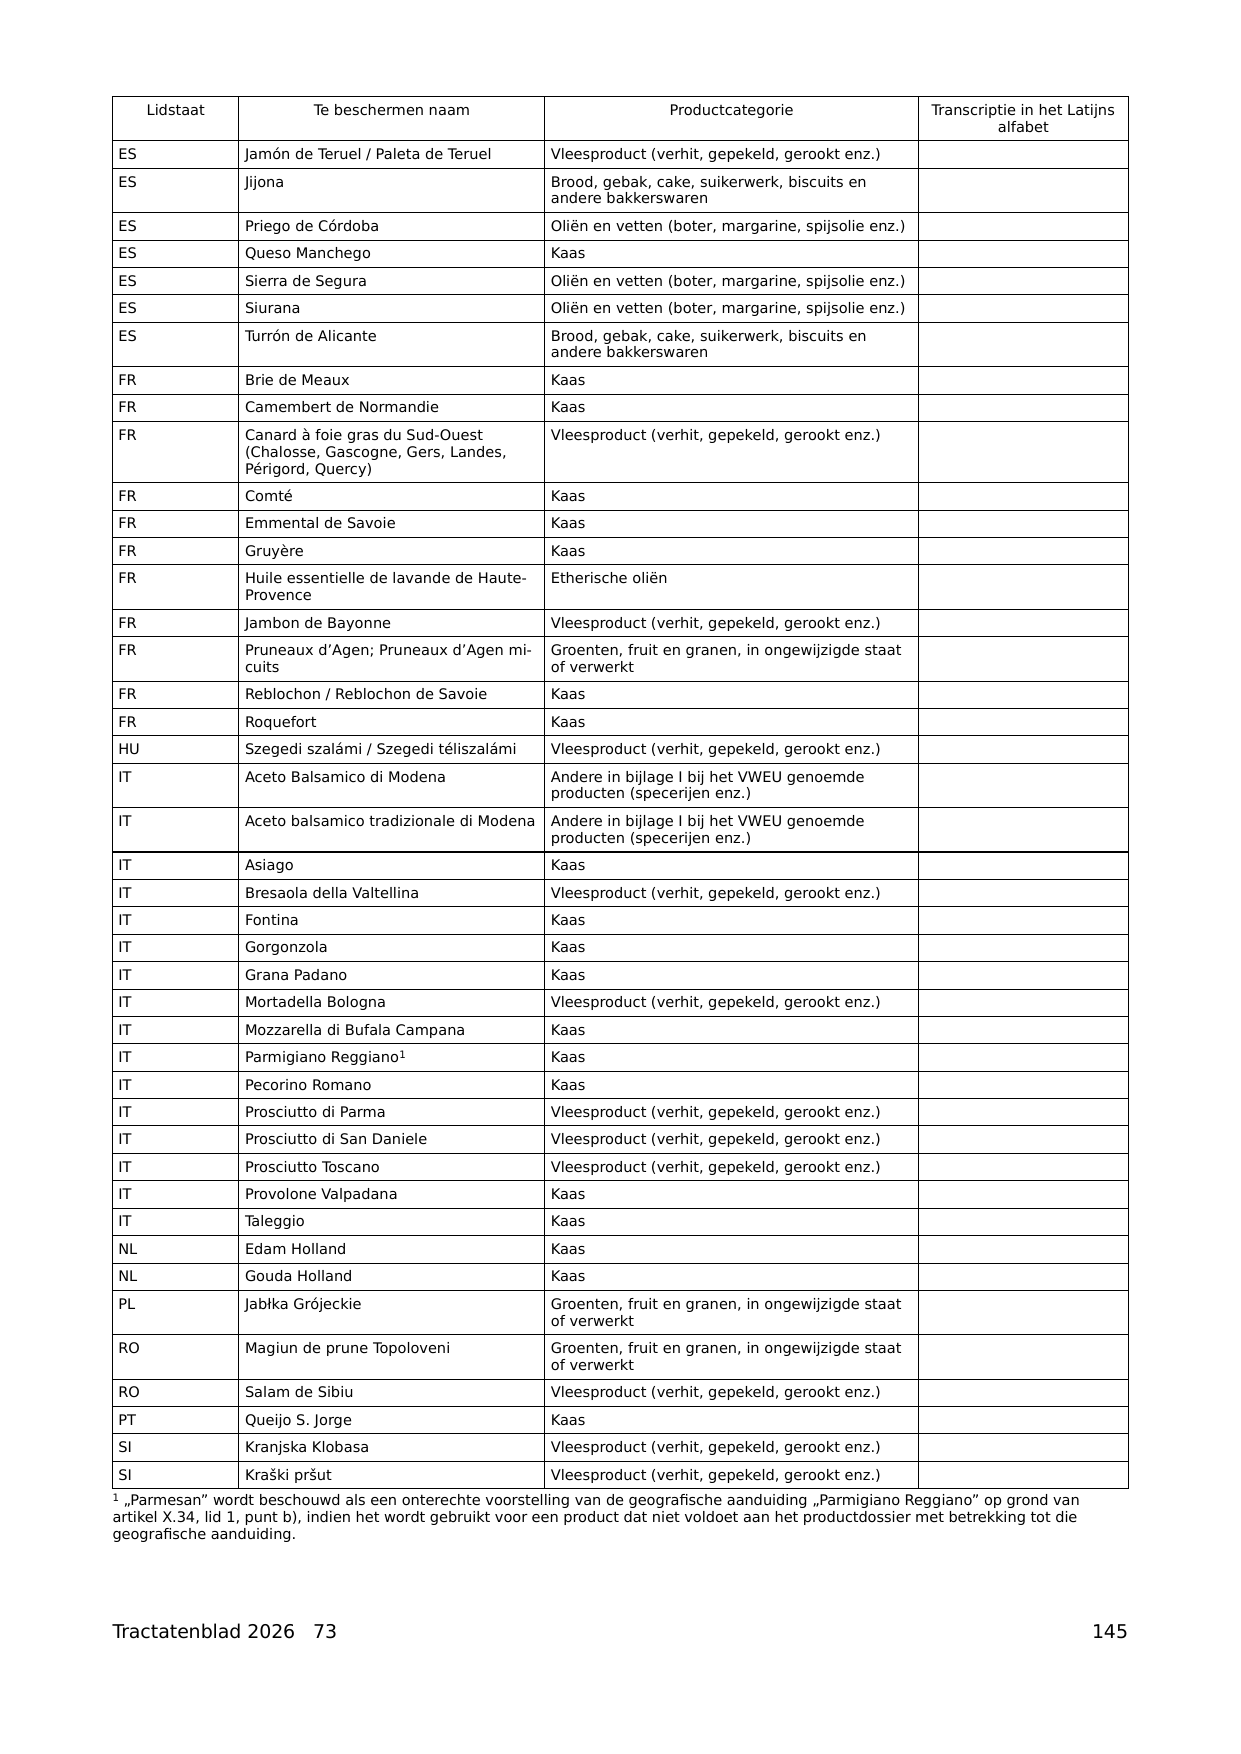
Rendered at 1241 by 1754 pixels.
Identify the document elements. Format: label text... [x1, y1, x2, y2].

table_cell [919, 1154, 1128, 1180]
table_cell FR [113, 682, 238, 708]
table_cell Aceto balsamico tradizionale di Modena [239, 808, 544, 851]
table_cell Andere in bijlage I bij het VWEU genoemde producten (specerijen enz.) [545, 764, 918, 807]
table_cell Etherische oliën [545, 565, 918, 609]
table_cell Kaas [545, 1209, 918, 1235]
table_cell [919, 323, 1128, 366]
table_cell [919, 853, 1128, 879]
table_cell Kaas [545, 367, 918, 393]
table_cell Vleesproduct (verhit, gepekeld, gerookt enz.) [545, 1462, 918, 1488]
table_cell Jamón de Teruel / Paleta de Teruel [239, 141, 544, 168]
table_cell Kaas [545, 1044, 918, 1071]
table_cell Groenten, fruit en granen, in ongewijzigde staat of verwerkt [545, 1291, 918, 1334]
table_cell Kaas [545, 853, 918, 879]
table_cell Vleesproduct (verhit, gepekeld, gerookt enz.) [545, 736, 918, 763]
table_cell [919, 1462, 1128, 1488]
table_header Lidstaat [113, 97, 238, 140]
table_header Transcriptie in het Latijns alfabet [919, 97, 1128, 140]
table_cell Edam Holland [239, 1236, 544, 1262]
table_cell Szegedi szalámi / Szegedi téliszalámi [239, 736, 544, 763]
table_cell FR [113, 483, 238, 509]
table_cell Asiago [239, 853, 544, 879]
table_cell ES [113, 295, 238, 322]
table_cell Magiun de prune Topoloveni [239, 1335, 544, 1378]
table_cell Vleesproduct (verhit, gepekeld, gerookt enz.) [545, 1154, 918, 1180]
table_cell Vleesproduct (verhit, gepekeld, gerookt enz.) [545, 610, 918, 636]
table_cell IT [113, 907, 238, 934]
table_cell [919, 637, 1128, 681]
table_cell Mortadella Bologna [239, 990, 544, 1016]
table_cell Emmental de Savoie [239, 511, 544, 537]
table_cell Vleesproduct (verhit, gepekeld, gerookt enz.) [545, 141, 918, 168]
table_cell Huile essentielle de lavande de Haute-Provence [239, 565, 544, 609]
table_cell Parmigiano Reggiano1 [239, 1044, 544, 1071]
table_cell Queso Manchego [239, 241, 544, 267]
table_cell [919, 736, 1128, 763]
table_cell IT [113, 1099, 238, 1125]
table_cell [919, 241, 1128, 267]
table_cell [919, 268, 1128, 294]
table_cell [919, 422, 1128, 482]
table_cell Vleesproduct (verhit, gepekeld, gerookt enz.) [545, 880, 918, 906]
table_cell [919, 141, 1128, 168]
table_cell IT [113, 1072, 238, 1098]
table_cell [919, 880, 1128, 906]
table_cell Kaas [545, 1236, 918, 1262]
table_cell [919, 935, 1128, 961]
table_cell [919, 395, 1128, 421]
table_cell Prosciutto di Parma [239, 1099, 544, 1125]
table_cell Kaas [545, 511, 918, 537]
table_cell FR [113, 538, 238, 564]
table_cell Priego de Córdoba [239, 213, 544, 239]
table_cell Grana Padano [239, 962, 544, 988]
table_cell SI [113, 1434, 238, 1461]
table_cell IT [113, 1181, 238, 1208]
table_cell NL [113, 1236, 238, 1262]
table_cell [919, 1044, 1128, 1071]
table_cell [919, 367, 1128, 393]
table_cell [919, 1072, 1128, 1098]
table_cell [919, 1264, 1128, 1290]
table_cell [919, 511, 1128, 537]
table_cell Kranjska Klobasa [239, 1434, 544, 1461]
table_cell [919, 1181, 1128, 1208]
table_cell SI [113, 1462, 238, 1488]
table_cell IT [113, 990, 238, 1016]
table_cell Reblochon / Reblochon de Savoie [239, 682, 544, 708]
table_cell FR [113, 637, 238, 681]
table_cell Kaas [545, 1264, 918, 1290]
table_cell Kaas [545, 907, 918, 934]
table_cell Kaas [545, 538, 918, 564]
table_cell ES [113, 323, 238, 366]
table_cell Brood, gebak, cake, suikerwerk, biscuits en andere bakkerswaren [545, 323, 918, 366]
table_cell IT [113, 962, 238, 988]
table_cell ES [113, 169, 238, 212]
table_cell Taleggio [239, 1209, 544, 1235]
table_cell [919, 610, 1128, 636]
table_cell ES [113, 241, 238, 267]
table_cell Jabłka Grójeckie [239, 1291, 544, 1334]
table_cell NL [113, 1264, 238, 1290]
table_cell Kaas [545, 682, 918, 708]
table_cell Bresaola della Valtellina [239, 880, 544, 906]
table_cell IT [113, 1126, 238, 1153]
table_header Productcategorie [545, 97, 918, 140]
table_cell Kaas [545, 241, 918, 267]
table_cell PL [113, 1291, 238, 1334]
table_cell FR [113, 610, 238, 636]
table_cell Gorgonzola [239, 935, 544, 961]
table_cell ES [113, 268, 238, 294]
table_cell [919, 1407, 1128, 1433]
table_cell [919, 709, 1128, 735]
table_cell Vleesproduct (verhit, gepekeld, gerookt enz.) [545, 1126, 918, 1153]
table_cell Roquefort [239, 709, 544, 735]
table_cell Prosciutto Toscano [239, 1154, 544, 1180]
table_cell [919, 808, 1128, 851]
table_cell Oliën en vetten (boter, margarine, spijsolie enz.) [545, 268, 918, 294]
table_cell 1 „Parmesan” wordt beschouwd als een onterechte voorstelling van de geografische aanduiding „Parmigiano Reggiano” op grond van artikel X.34, lid 1, punt b), indien het wordt gebruikt voor een product dat niet voldoet aan het productdossier met betrekking tot die geografische aanduiding. [112, 1489, 1128, 1543]
table_cell IT [113, 1017, 238, 1043]
table_cell [919, 764, 1128, 807]
table_cell FR [113, 511, 238, 537]
table_cell [919, 1335, 1128, 1378]
table_cell FR [113, 395, 238, 421]
table_cell IT [113, 880, 238, 906]
table_cell ES [113, 213, 238, 239]
table_cell Kaas [545, 395, 918, 421]
table_cell Provolone Valpadana [239, 1181, 544, 1208]
table_cell Canard à foie gras du Sud-Ouest (Chalosse, Gascogne, Gers, Landes, Périgord, Quercy) [239, 422, 544, 482]
table_cell Kaas [545, 483, 918, 509]
table_cell [919, 565, 1128, 609]
table_cell Groenten, fruit en granen, in ongewijzigde staat of verwerkt [545, 637, 918, 681]
table_cell Kaas [545, 1017, 918, 1043]
table_cell [919, 213, 1128, 239]
table_cell Kaas [545, 1181, 918, 1208]
table_cell Oliën en vetten (boter, margarine, spijsolie enz.) [545, 295, 918, 322]
table_cell Andere in bijlage I bij het VWEU genoemde producten (specerijen enz.) [545, 808, 918, 851]
table_cell IT [113, 935, 238, 961]
table_cell FR [113, 709, 238, 735]
table_cell [919, 1209, 1128, 1235]
table_cell Pecorino Romano [239, 1072, 544, 1098]
table_cell HU [113, 736, 238, 763]
table_cell Kaas [545, 1407, 918, 1433]
table_cell [919, 990, 1128, 1016]
table_cell IT [113, 853, 238, 879]
table_cell FR [113, 565, 238, 609]
table_cell [919, 295, 1128, 322]
table_cell [919, 1434, 1128, 1461]
table_cell Vleesproduct (verhit, gepekeld, gerookt enz.) [545, 990, 918, 1016]
table_cell [919, 1291, 1128, 1334]
table_cell PT [113, 1407, 238, 1433]
table_cell ES [113, 141, 238, 168]
table_cell RO [113, 1335, 238, 1378]
table_cell [919, 169, 1128, 212]
table_cell RO [113, 1380, 238, 1406]
table_cell Brood, gebak, cake, suikerwerk, biscuits en andere bakkerswaren [545, 169, 918, 212]
table_cell Oliën en vetten (boter, margarine, spijsolie enz.) [545, 213, 918, 239]
table_cell Sierra de Segura [239, 268, 544, 294]
table_cell IT [113, 1209, 238, 1235]
table_cell IT [113, 1154, 238, 1180]
table_cell Vleesproduct (verhit, gepekeld, gerookt enz.) [545, 1380, 918, 1406]
table_cell Aceto Balsamico di Modena [239, 764, 544, 807]
table_cell Fontina [239, 907, 544, 934]
table_cell Mozzarella di Bufala Campana [239, 1017, 544, 1043]
table_cell [919, 907, 1128, 934]
table_cell Kraški pršut [239, 1462, 544, 1488]
table_cell IT [113, 808, 238, 851]
table_cell [919, 1099, 1128, 1125]
table_cell Salam de Sibiu [239, 1380, 544, 1406]
table_cell FR [113, 367, 238, 393]
table_cell [919, 1017, 1128, 1043]
table_cell [919, 1236, 1128, 1262]
table_cell Kaas [545, 935, 918, 961]
table_cell Prosciutto di San Daniele [239, 1126, 544, 1153]
table_cell [919, 483, 1128, 509]
table_cell Gouda Holland [239, 1264, 544, 1290]
table_cell Comté [239, 483, 544, 509]
table_cell [919, 538, 1128, 564]
table_cell [919, 682, 1128, 708]
table_cell [919, 1380, 1128, 1406]
table_cell IT [113, 764, 238, 807]
table_cell [919, 962, 1128, 988]
table_cell Groenten, fruit en granen, in ongewijzigde staat of verwerkt [545, 1335, 918, 1378]
table_cell [919, 1126, 1128, 1153]
table_cell Vleesproduct (verhit, gepekeld, gerookt enz.) [545, 1434, 918, 1461]
table_cell FR [113, 422, 238, 482]
table_cell Jambon de Bayonne [239, 610, 544, 636]
table_cell Siurana [239, 295, 544, 322]
table_cell Jijona [239, 169, 544, 212]
table_cell Kaas [545, 1072, 918, 1098]
table_cell Gruyère [239, 538, 544, 564]
table_header Te beschermen naam [239, 97, 544, 140]
table_cell IT [113, 1044, 238, 1071]
table_cell Camembert de Normandie [239, 395, 544, 421]
table_cell Kaas [545, 709, 918, 735]
table_cell Kaas [545, 962, 918, 988]
table_cell Vleesproduct (verhit, gepekeld, gerookt enz.) [545, 422, 918, 482]
table_cell Vleesproduct (verhit, gepekeld, gerookt enz.) [545, 1099, 918, 1125]
table_cell Queijo S. Jorge [239, 1407, 544, 1433]
table_cell Brie de Meaux [239, 367, 544, 393]
table_cell Turrón de Alicante [239, 323, 544, 366]
table_cell Pruneaux d’Agen; Pruneaux d’Agen mi-cuits [239, 637, 544, 681]
